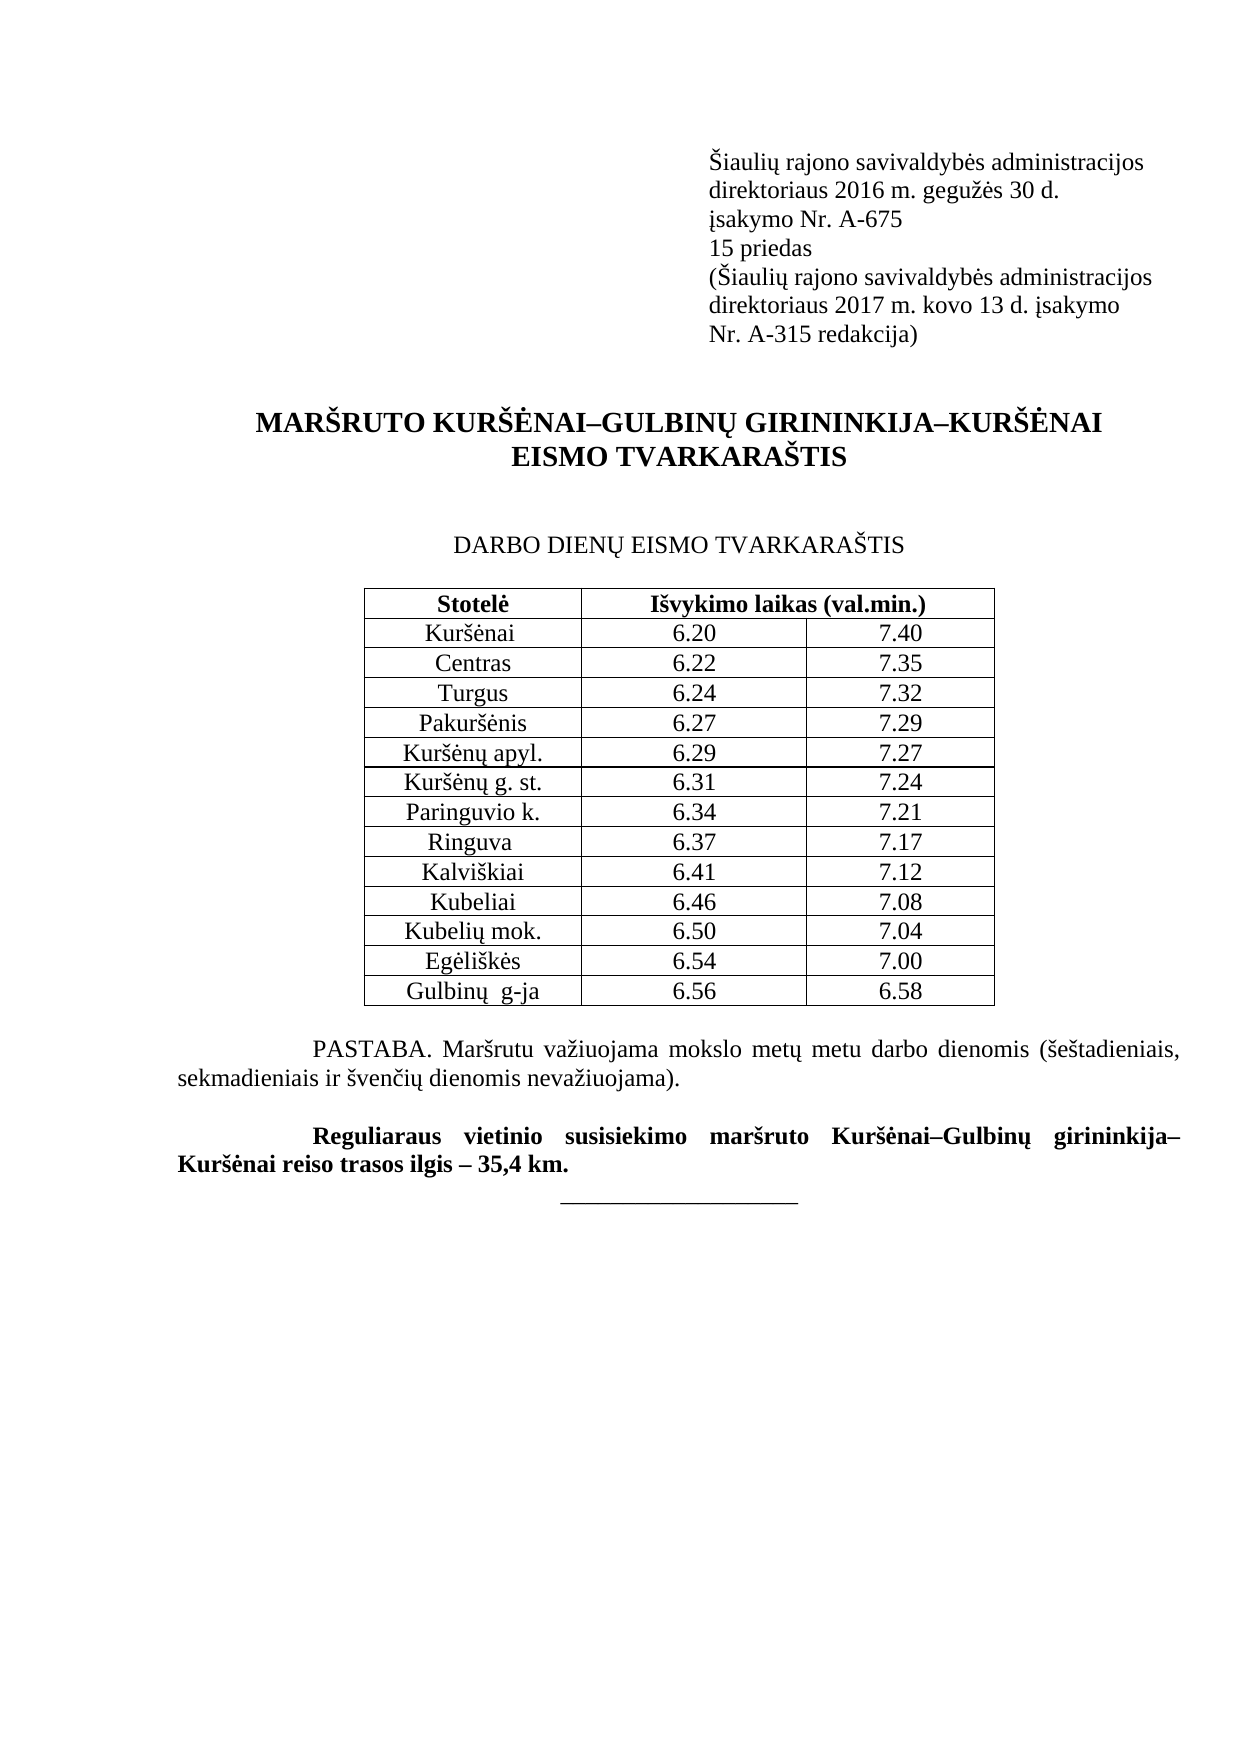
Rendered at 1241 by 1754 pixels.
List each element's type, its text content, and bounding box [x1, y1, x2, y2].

table_cell 7.00 [807, 946, 994, 975]
table_cell Turgus [365, 678, 581, 707]
table_cell Pakuršėnis [365, 708, 581, 737]
table_cell Egėliškės [365, 946, 581, 975]
table_cell 7.27 [807, 738, 994, 766]
table_cell 6.56 [582, 976, 806, 1005]
table_cell 6.22 [582, 648, 806, 677]
table_cell Gulbinų g-ja [365, 976, 581, 1005]
table_cell 6.41 [582, 857, 806, 886]
table_cell 6.20 [582, 619, 806, 647]
table_cell 7.24 [807, 768, 994, 796]
table_cell 6.50 [582, 916, 806, 945]
table_cell Paringuvio k. [365, 797, 581, 826]
text MARŠRUTO KURŠĖNAI–GULBINŲ GIRININKIJA–KURŠĖNAI [177, 406, 1181, 439]
table_cell Kuršėnų apyl. [365, 738, 581, 766]
text PASTABA. Maršrutu važiuojama mokslo metų metu darbo dienomis (šeštadieniais, sekmadieniais ir švenčių dienomis nevažiuojama). [177, 1034, 1181, 1092]
table_cell 7.21 [807, 797, 994, 826]
text įsakymo Nr. A-675 [709, 204, 1181, 233]
table_cell 6.54 [582, 946, 806, 975]
table_cell Kubeliai [365, 887, 581, 915]
table_cell 6.31 [582, 768, 806, 796]
table_cell 7.35 [807, 648, 994, 677]
table_cell 6.46 [582, 887, 806, 915]
table_cell 6.29 [582, 738, 806, 766]
table_cell 6.58 [807, 976, 994, 1005]
table_header Išvykimo laikas (val.min.) [582, 589, 994, 617]
table_cell 6.24 [582, 678, 806, 707]
table_cell 7.17 [807, 827, 994, 856]
table_cell 6.37 [582, 827, 806, 856]
text Reguliaraus vietinio susisiekimo maršruto Kuršėnai–Gulbinų girininkija–Kuršėnai reiso trasos ilgis – 35,4 km. [177, 1121, 1181, 1178]
table_cell Kuršėnų g. st. [365, 768, 581, 796]
table_header Stotelė [365, 589, 581, 617]
text Nr. A-315 redakcija) [709, 319, 1181, 348]
table_cell 7.40 [807, 619, 994, 647]
table_cell 7.29 [807, 708, 994, 737]
text Šiaulių rajono savivaldybės administracijos direktoriaus 2016 m. gegužės 30 d. [709, 147, 1181, 204]
table_cell Ringuva [365, 827, 581, 856]
table_cell Centras [365, 648, 581, 677]
table_cell 7.12 [807, 857, 994, 886]
table_cell 7.32 [807, 678, 994, 707]
text EISMO TVARKARAŠTIS [177, 439, 1181, 473]
table_cell Kalviškiai [365, 857, 581, 886]
table_cell 6.27 [582, 708, 806, 737]
table_cell 7.04 [807, 916, 994, 945]
table_cell 7.08 [807, 887, 994, 915]
table_cell Kuršėnai [365, 619, 581, 647]
table_cell Kubelių mok. [365, 916, 581, 945]
text (Šiaulių rajono savivaldybės administracijos direktoriaus 2017 m. kovo 13 d. įsakymo [709, 262, 1181, 319]
text ___________________ [177, 1178, 1181, 1207]
text DARBO DIENŲ EISMO TVARKARAŠTIS [177, 530, 1181, 559]
table_cell 6.34 [582, 797, 806, 826]
text 15 priedas [709, 233, 1181, 262]
